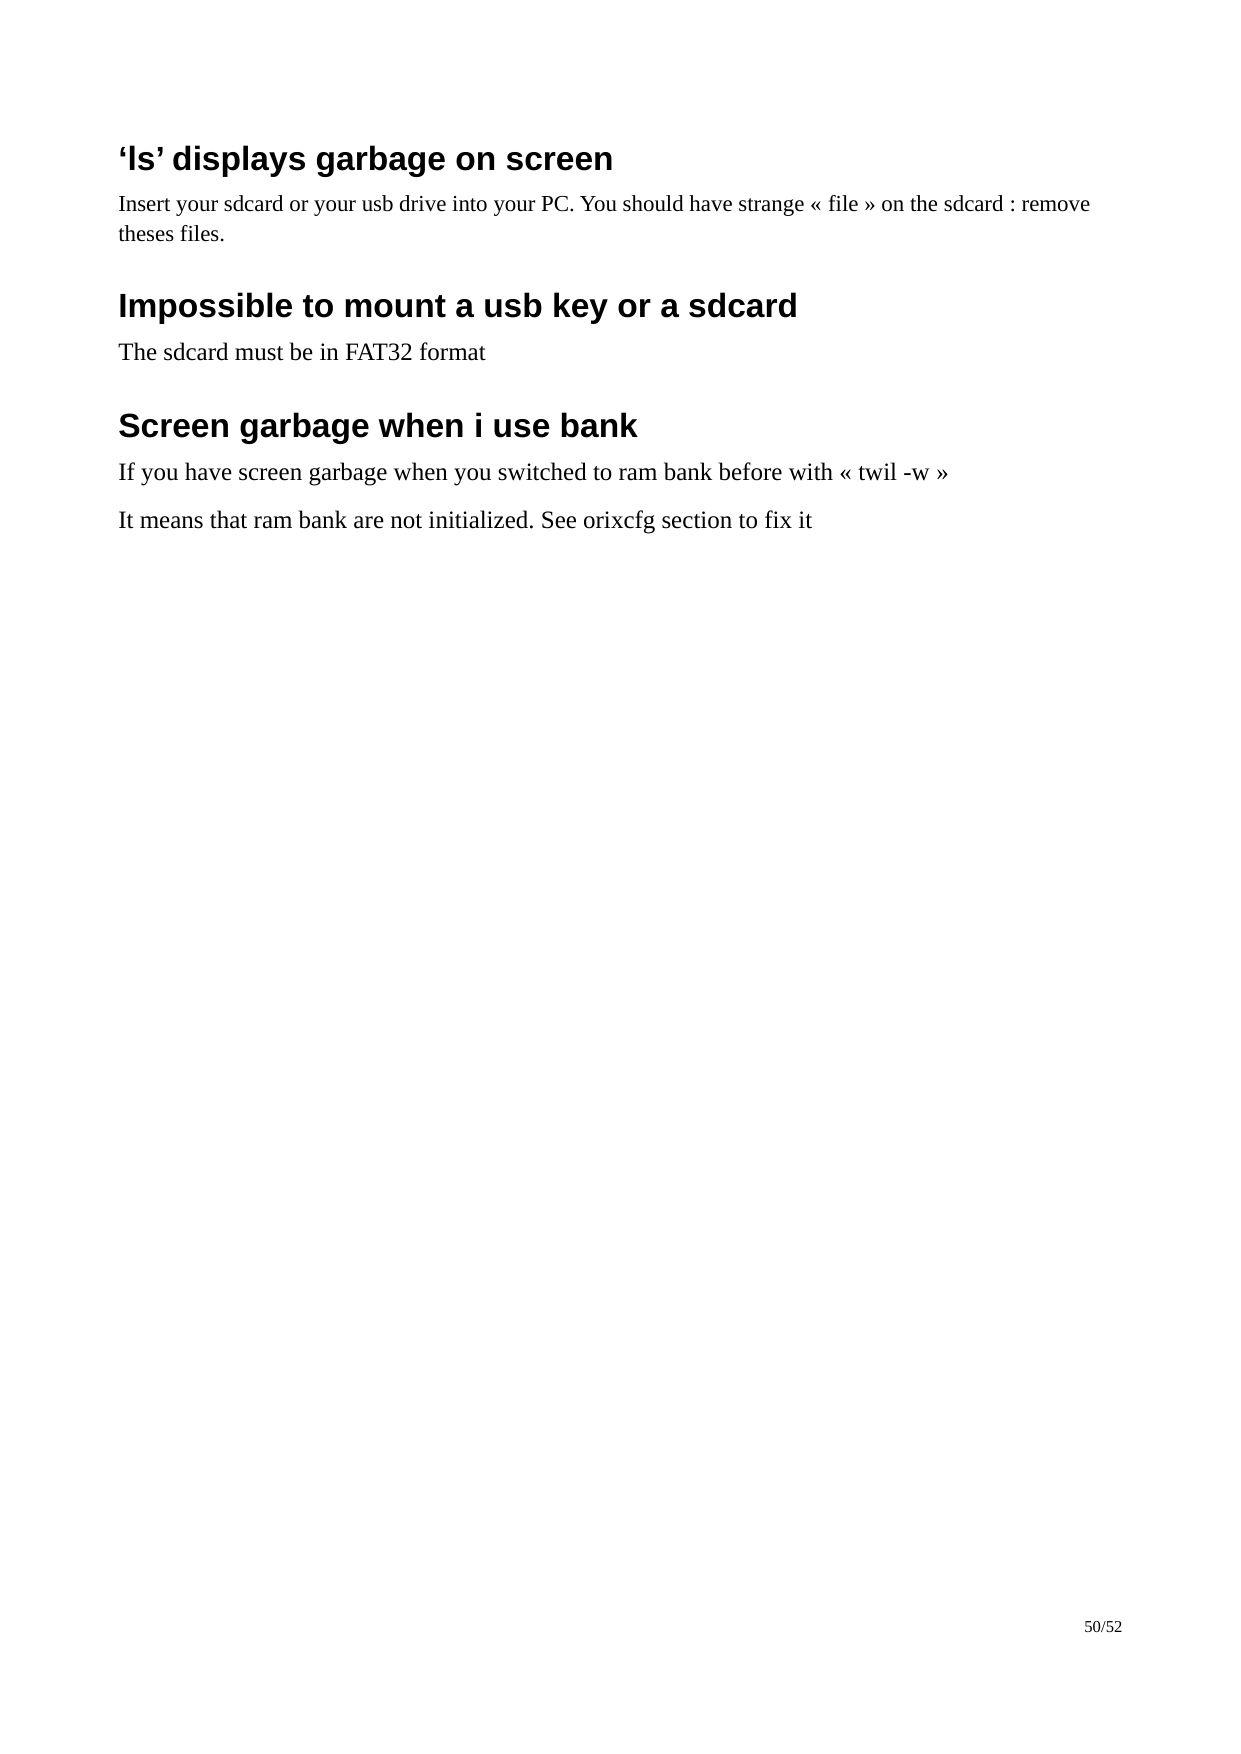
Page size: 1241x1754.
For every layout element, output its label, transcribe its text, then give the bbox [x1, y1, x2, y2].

subtitle Impossible to mount a usb key or a sdcard [118, 286, 1122, 325]
text The sdcard must be in FAT32 format [118, 337, 1122, 366]
text It means that ram bank are not initialized. See orixcfg section to fix it [118, 505, 1122, 534]
subtitle Screen garbage when i use bank [118, 406, 1122, 444]
subtitle ‘ls’ displays garbage on screen [118, 139, 1122, 178]
text If you have screen garbage when you switched to ram bank before with « twil -w » [118, 457, 1122, 486]
text Insert your sdcard or your usb drive into your PC. You should have strange « file » on the sdcard : remove theses files. [118, 190, 1122, 247]
